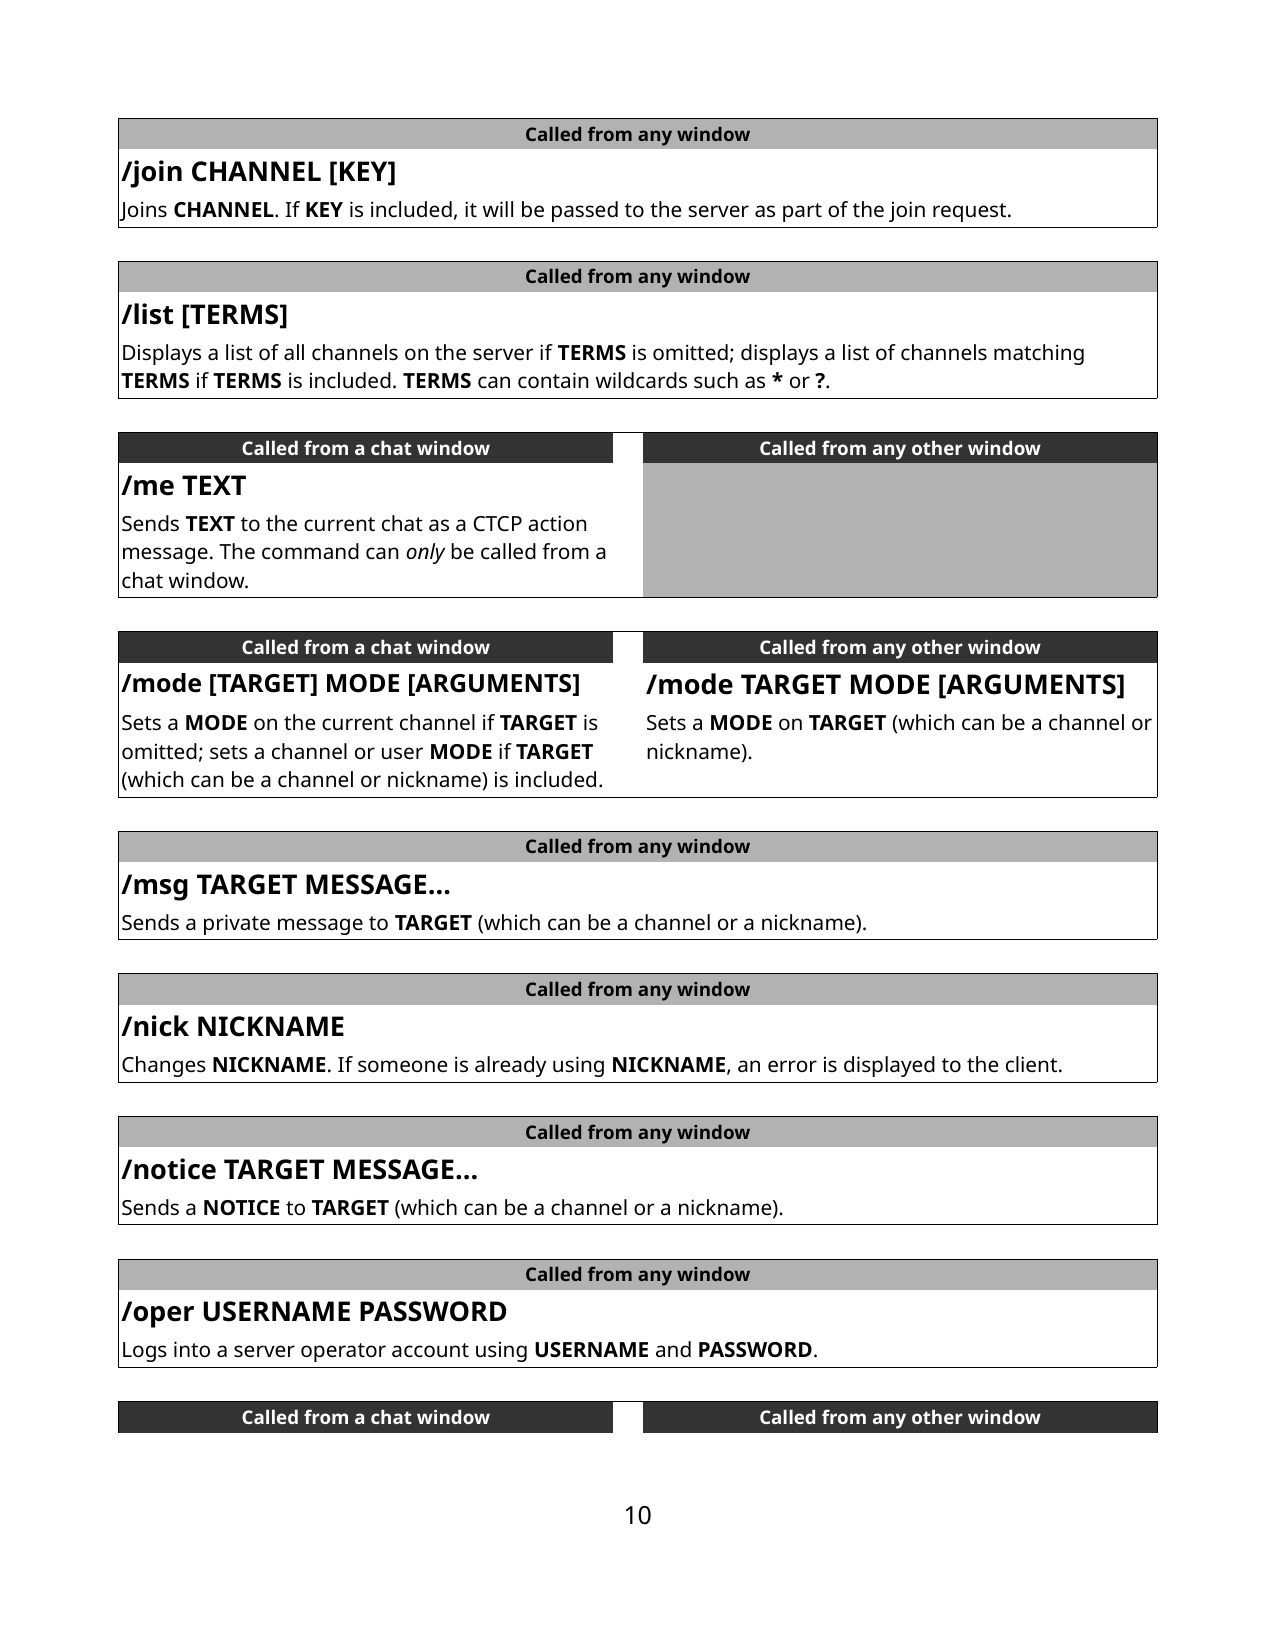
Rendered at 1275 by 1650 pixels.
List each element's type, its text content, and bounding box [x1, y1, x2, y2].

table_cell /nick NICKNAME [119, 1005, 1157, 1047]
table_cell Sets a MODE on TARGET (which can be a channel or nickname). [643, 705, 1157, 797]
table_header Called from any window [119, 1260, 1157, 1290]
table_cell /mode TARGET MODE [ARGUMENTS] [643, 663, 1157, 705]
table_header Called from any other window [643, 1402, 1157, 1433]
table_header Called from any other window [643, 632, 1157, 663]
table_cell Sends a private message to TARGET (which can be a channel or a nickname). [119, 905, 1157, 939]
table_header Called from any window [119, 1117, 1157, 1147]
table_cell /oper USERNAME PASSWORD [119, 1290, 1157, 1333]
table_header Called from any window [119, 262, 1157, 292]
table_cell /join CHANNEL [KEY] [119, 150, 1157, 192]
table_cell /notice TARGET MESSAGE... [119, 1148, 1157, 1190]
table_header Called from a chat window [119, 1402, 613, 1433]
table_header [613, 632, 643, 663]
table_header [613, 433, 643, 463]
table_cell [613, 463, 643, 506]
table_cell [643, 506, 1157, 597]
table_header Called from a chat window [119, 433, 613, 463]
table_cell Sends TEXT to the current chat as a CTCP action message. The command can only be called from a chat window. [119, 506, 613, 597]
table_cell Logs into a server operator account using USERNAME and PASSWORD. [119, 1333, 1157, 1367]
table_header Called from any other window [643, 433, 1157, 463]
table_header [613, 1402, 643, 1433]
table_header Called from a chat window [119, 632, 613, 663]
table_cell /mode [TARGET] MODE [ARGUMENTS] [119, 663, 613, 705]
table_cell Joins CHANNEL. If KEY is included, it will be passed to the server as part of the join request. [119, 192, 1157, 227]
table_header Called from any window [119, 974, 1157, 1005]
table_cell Displays a list of all channels on the server if TERMS is omitted; displays a list of channels matching TERMS if TERMS is included. TERMS can contain wildcards such as * or ?. [119, 335, 1157, 398]
table_cell [643, 463, 1157, 506]
table_cell [613, 705, 643, 797]
table_cell [613, 506, 643, 597]
table_cell /list [TERMS] [119, 292, 1157, 335]
table_header Called from any window [119, 119, 1157, 149]
table_cell Sends a NOTICE to TARGET (which can be a channel or a nickname). [119, 1190, 1157, 1224]
table_cell /me TEXT [119, 463, 613, 506]
table_cell Sets a MODE on the current channel if TARGET is omitted; sets a channel or user MODE if TARGET (which can be a channel or nickname) is included. [119, 705, 613, 797]
table_cell /msg TARGET MESSAGE... [119, 862, 1157, 905]
table_cell Changes NICKNAME. If someone is already using NICKNAME, an error is displayed to the client. [119, 1048, 1157, 1082]
table_cell [613, 663, 643, 705]
table_header Called from any window [119, 832, 1157, 862]
